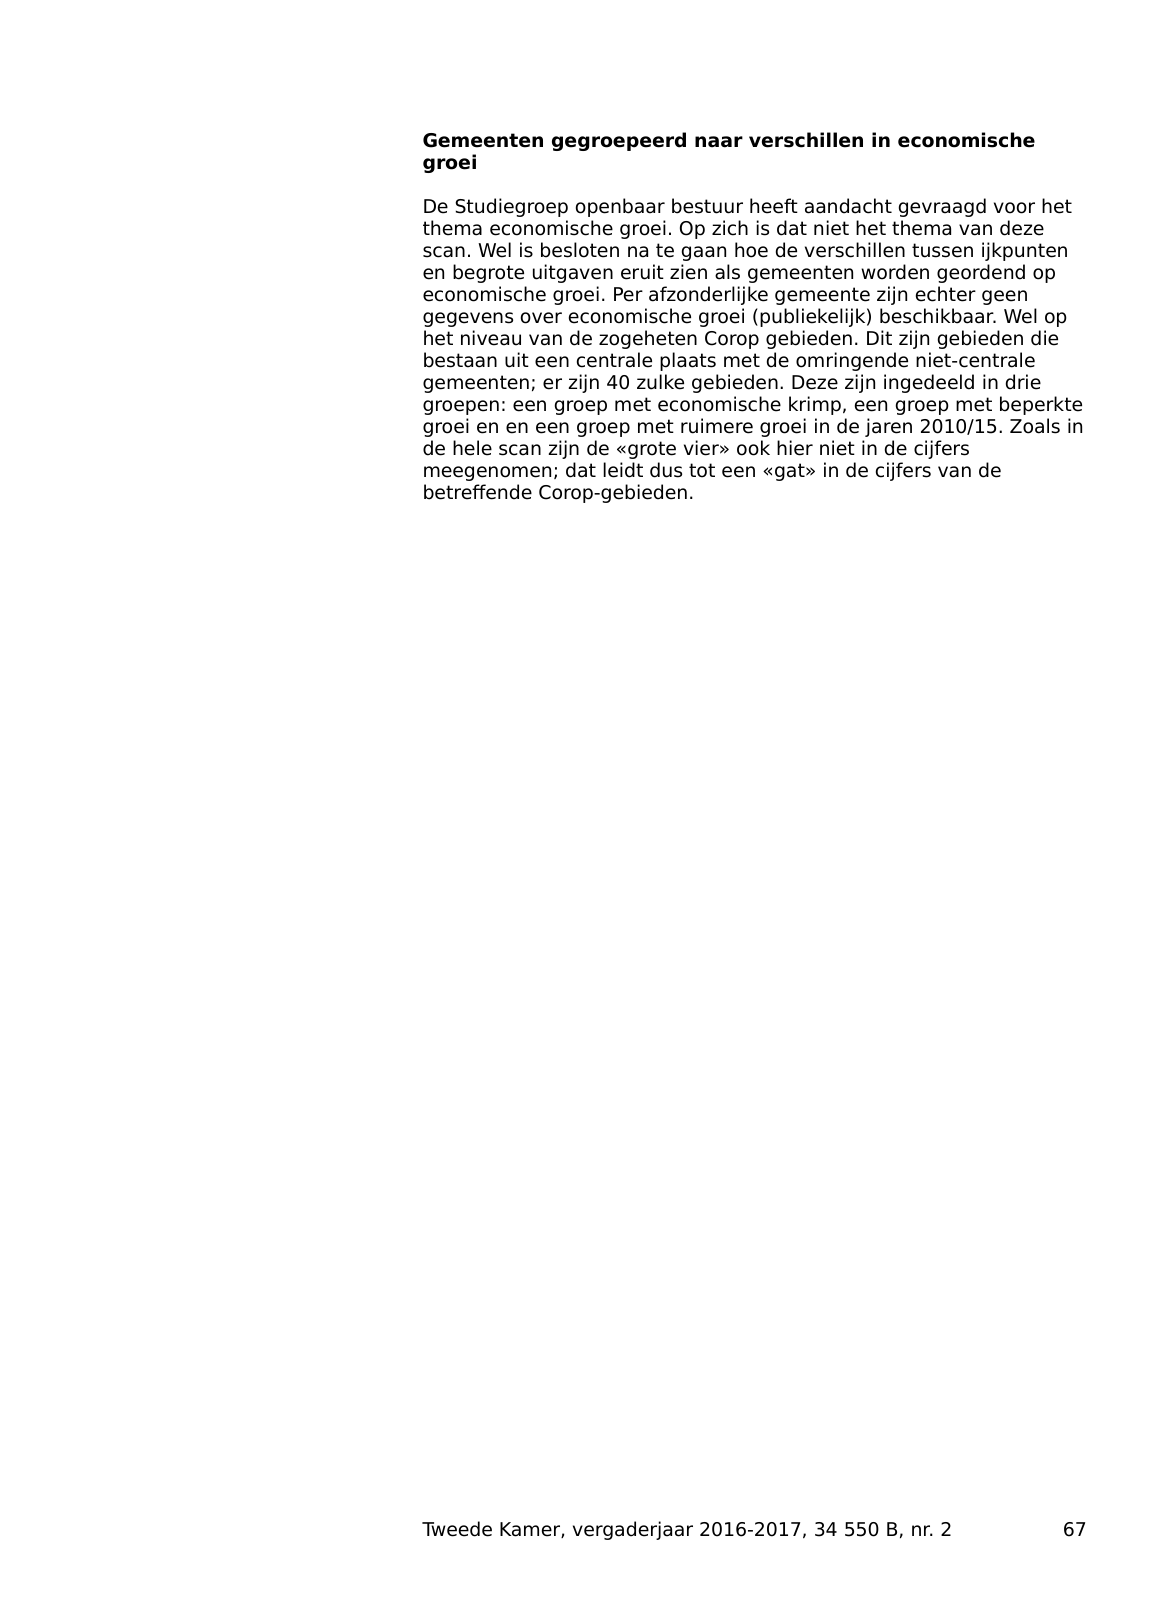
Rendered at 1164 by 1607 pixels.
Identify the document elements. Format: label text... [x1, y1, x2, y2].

subtitle Gemeenten gegroepeerd naar verschillen in economische groei [422, 130, 1087, 174]
text De Studiegroep openbaar bestuur heeft aandacht gevraagd voor het thema economische groei. Op zich is dat niet het thema van deze scan. Wel is besloten na te gaan hoe de verschillen tussen ijkpunten en begrote uitgaven eruit zien als gemeenten worden geordend op economische groei. Per afzonderlijke gemeente zijn echter geen gegevens over economische groei (publiekelijk) beschikbaar. Wel op het niveau van de zogeheten Corop gebieden. Dit zijn gebieden die bestaan uit een centrale plaats met de omringende niet-centrale gemeenten; er zijn 40 zulke gebieden. Deze zijn ingedeeld in drie groepen: een groep met economische krimp, een groep met beperkte groei en en een groep met ruimere groei in de jaren 2010/15. Zoals in de hele scan zijn de «grote vier» ook hier niet in de cijfers meegenomen; dat leidt dus tot een «gat» in de cijfers van de betreffende Corop-gebieden. [422, 196, 1087, 504]
